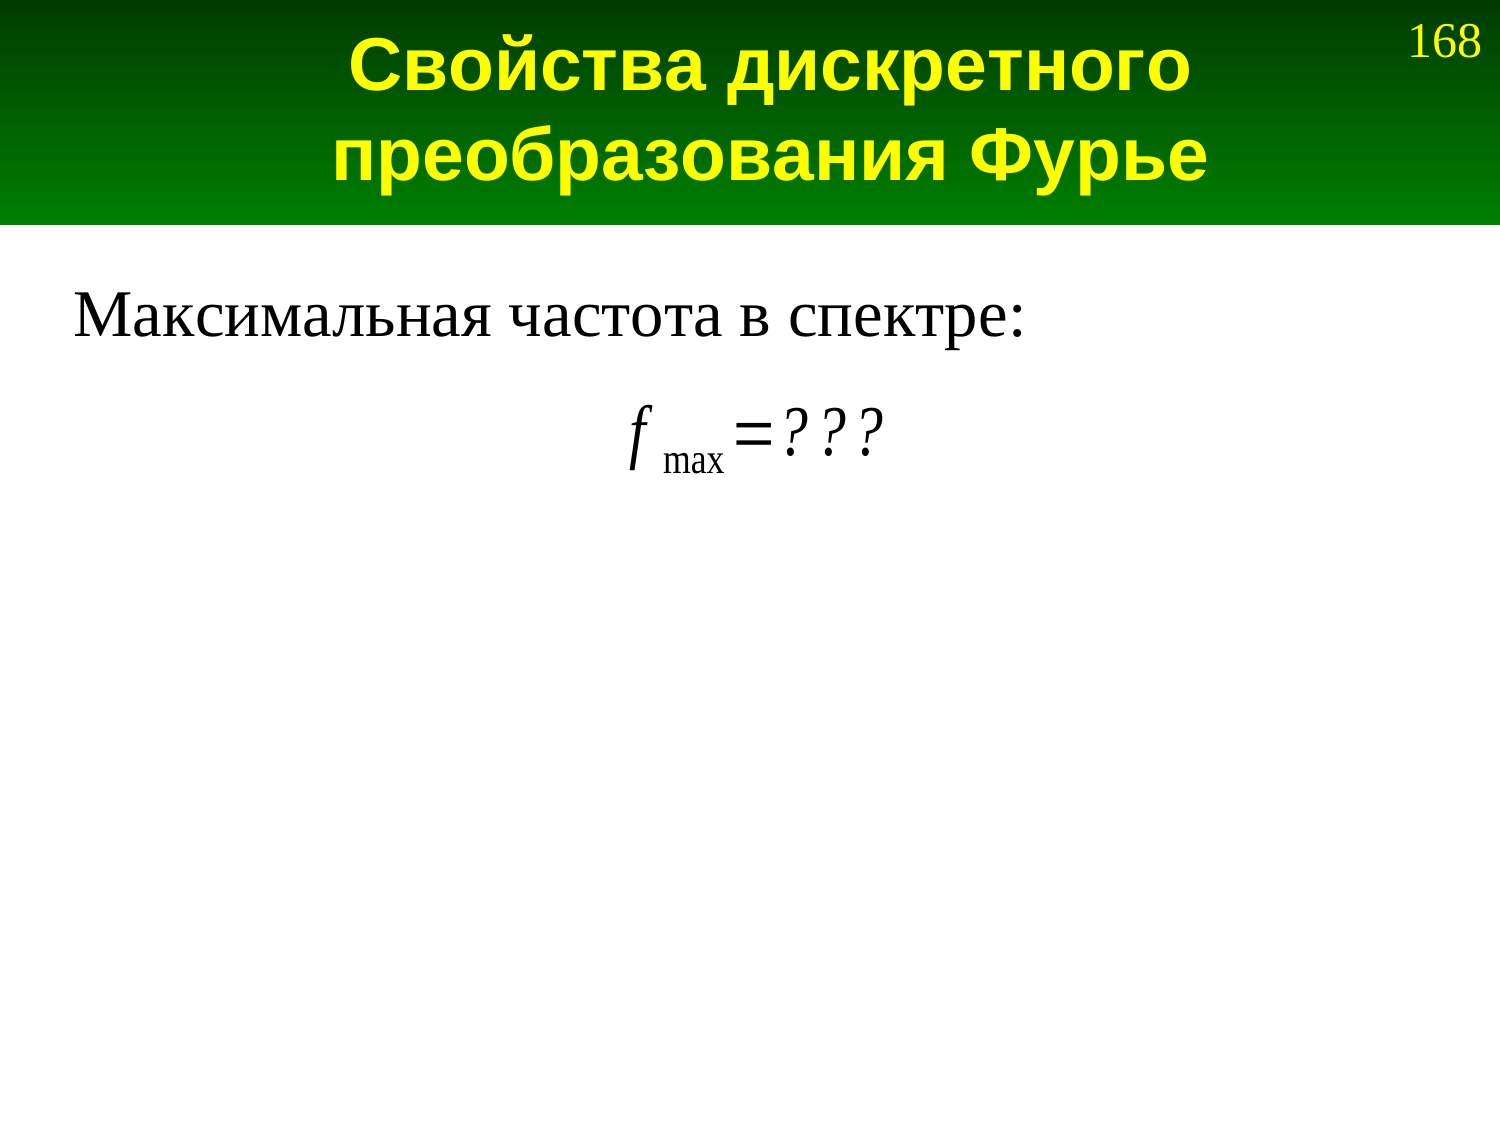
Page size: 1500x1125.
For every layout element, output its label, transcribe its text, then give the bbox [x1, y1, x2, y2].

text_box Максимальная частота в спектре: [59, 262, 1073, 390]
chart [603, 393, 897, 485]
title Свойства дискретного преобразования Фурье [100, 7, 1441, 204]
